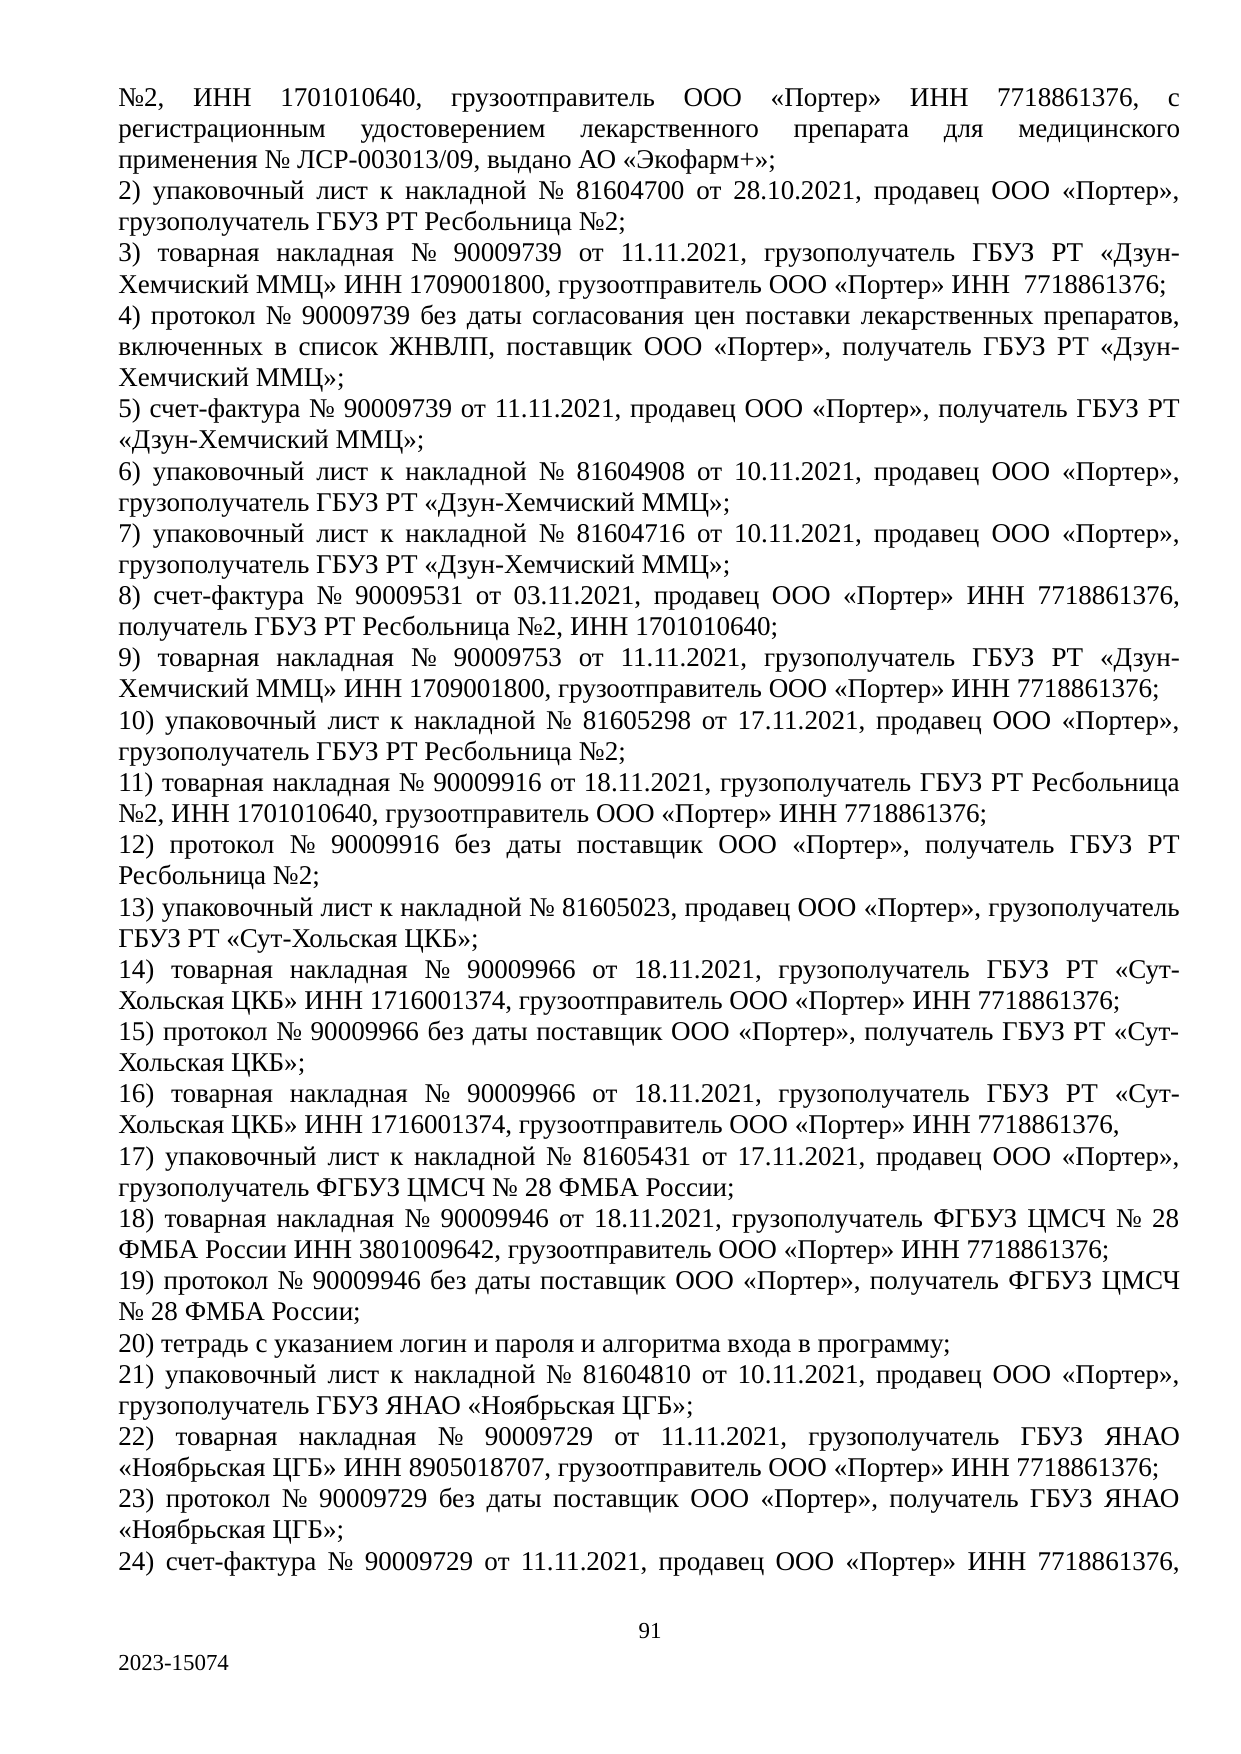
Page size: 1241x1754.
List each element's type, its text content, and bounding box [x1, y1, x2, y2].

text 12) протокол № 90009916 без даты поставщик ООО «Портер», получатель ГБУЗ РТ Ресбольница №2; [118, 828, 1181, 891]
text 16) товарная накладная № 90009966 от 18.11.2021, грузополучатель ГБУЗ РТ «Сут-Хольская ЦКБ» ИНН 1716001374, грузоотправитель ООО «Портер» ИНН 7718861376, [118, 1077, 1181, 1140]
text 22) товарная накладная № 90009729 от 11.11.2021, грузополучатель ГБУЗ ЯНАО «Ноябрьская ЦГБ» ИНН 8905018707, грузоотправитель ООО «Портер» ИНН 7718861376; [118, 1420, 1181, 1482]
text 14) товарная накладная № 90009966 от 18.11.2021, грузополучатель ГБУЗ РТ «Сут-Хольская ЦКБ» ИНН 1716001374, грузоотправитель ООО «Портер» ИНН 7718861376; [118, 953, 1181, 1015]
text 24) счет-фактура № 90009729 от 11.11.2021, продавец ООО «Портер» ИНН 7718861376, [118, 1545, 1181, 1576]
text 3) товарная накладная № 90009739 от 11.11.2021, грузополучатель ГБУЗ РТ «Дзун-Хемчиский ММЦ» ИНН 1709001800, грузоотправитель ООО «Портер» ИНН 7718861376; [118, 237, 1181, 299]
text 7) упаковочный лист к накладной № 81604716 от 10.11.2021, продавец ООО «Портер», грузополучатель ГБУЗ РТ «Дзун-Хемчиский ММЦ»; [118, 517, 1181, 579]
text 15) протокол № 90009966 без даты поставщик ООО «Портер», получатель ГБУЗ РТ «Сут-Хольская ЦКБ»; [118, 1015, 1181, 1077]
text 21) упаковочный лист к накладной № 81604810 от 10.11.2021, продавец ООО «Портер», грузополучатель ГБУЗ ЯНАО «Ноябрьская ЦГБ»; [118, 1358, 1181, 1420]
text 20) тетрадь с указанием логин и пароля и алгоритма входа в программу; [118, 1327, 1181, 1358]
text 18) товарная накладная № 90009946 от 18.11.2021, грузополучатель ФГБУЗ ЦМСЧ № 28 ФМБА России ИНН 3801009642, грузоотправитель ООО «Портер» ИНН 7718861376; [118, 1202, 1181, 1264]
text 9) товарная накладная № 90009753 от 11.11.2021, грузополучатель ГБУЗ РТ «Дзун-Хемчиский ММЦ» ИНН 1709001800, грузоотправитель ООО «Портер» ИНН 7718861376; [118, 641, 1181, 704]
text 13) упаковочный лист к накладной № 81605023, продавец ООО «Портер», грузополучатель ГБУЗ РТ «Сут-Хольская ЦКБ»; [118, 891, 1181, 953]
text 10) упаковочный лист к накладной № 81605298 от 17.11.2021, продавец ООО «Портер», грузополучатель ГБУЗ РТ Ресбольница №2; [118, 704, 1181, 766]
text 19) протокол № 90009946 без даты поставщик ООО «Портер», получатель ФГБУЗ ЦМСЧ № 28 ФМБА России; [118, 1264, 1181, 1327]
text 17) упаковочный лист к накладной № 81605431 от 17.11.2021, продавец ООО «Портер», грузополучатель ФГБУЗ ЦМСЧ № 28 ФМБА России; [118, 1140, 1181, 1202]
text 5) счет-фактура № 90009739 от 11.11.2021, продавец ООО «Портер», получатель ГБУЗ РТ «Дзун-Хемчиский ММЦ»; [118, 392, 1181, 454]
text 2) упаковочный лист к накладной № 81604700 от 28.10.2021, продавец ООО «Портер», грузополучатель ГБУЗ РТ Ресбольница №2; [118, 174, 1181, 237]
text 23) протокол № 90009729 без даты поставщик ООО «Портер», получатель ГБУЗ ЯНАО «Ноябрьская ЦГБ»; [118, 1482, 1181, 1545]
text 11) товарная накладная № 90009916 от 18.11.2021, грузополучатель ГБУЗ РТ Ресбольница №2, ИНН 1701010640, грузоотправитель ООО «Портер» ИНН 7718861376; [118, 766, 1181, 828]
text 4) протокол № 90009739 без даты согласования цен поставки лекарственных препаратов, включенных в список ЖНВЛП, поставщик ООО «Портер», получатель ГБУЗ РТ «Дзун-Хемчиский ММЦ»; [118, 299, 1181, 392]
text 6) упаковочный лист к накладной № 81604908 от 10.11.2021, продавец ООО «Портер», грузополучатель ГБУЗ РТ «Дзун-Хемчиский ММЦ»; [118, 454, 1181, 517]
text №2, ИНН 1701010640, грузоотправитель ООО «Портер» ИНН 7718861376, с регистрационным удостоверением лекарственного препарата для медицинского применения № ЛСР-003013/09, выдано АО «Экофарм+»; [118, 81, 1181, 174]
text 8) счет-фактура № 90009531 от 03.11.2021, продавец ООО «Портер» ИНН 7718861376, получатель ГБУЗ РТ Ресбольница №2, ИНН 1701010640; [118, 579, 1181, 641]
